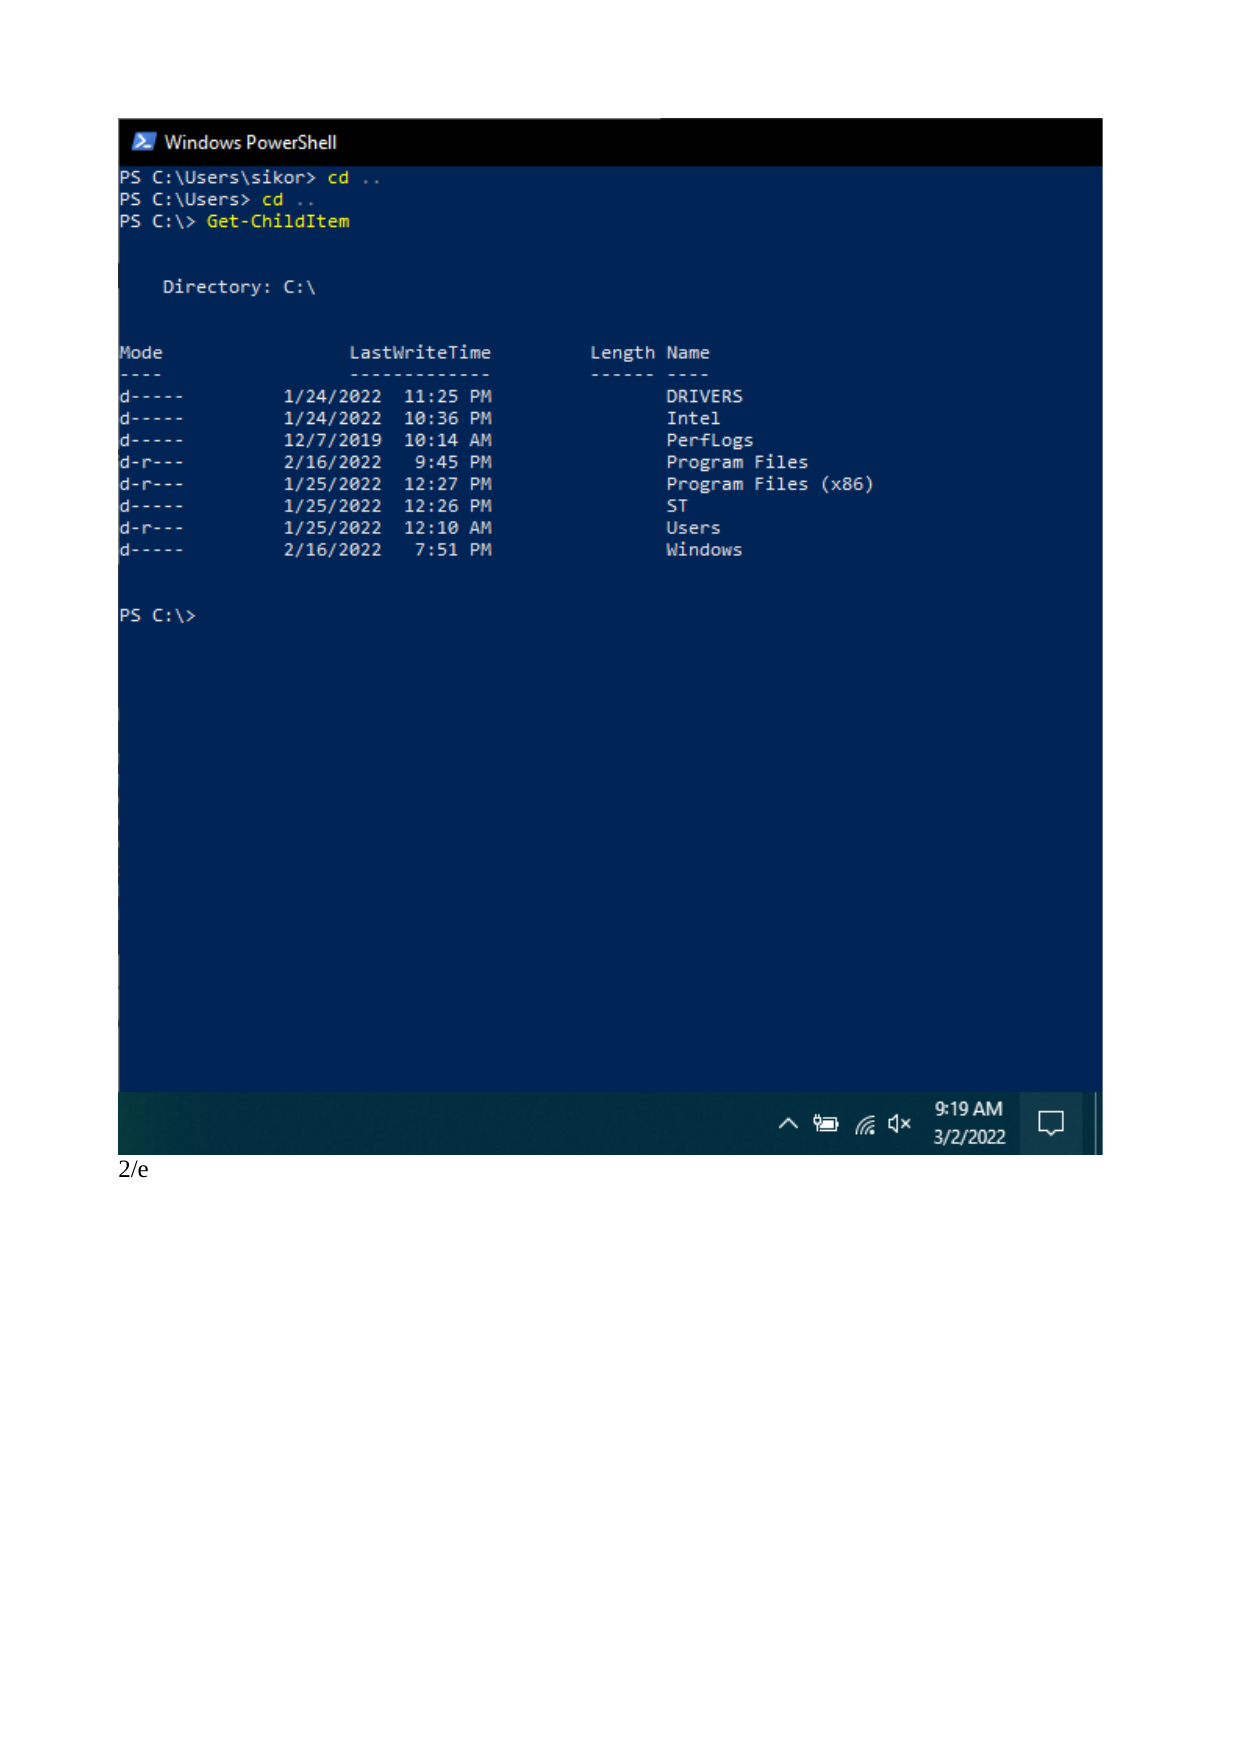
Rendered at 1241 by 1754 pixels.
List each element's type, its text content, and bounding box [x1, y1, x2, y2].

text 2/e [118, 1154, 1122, 1183]
